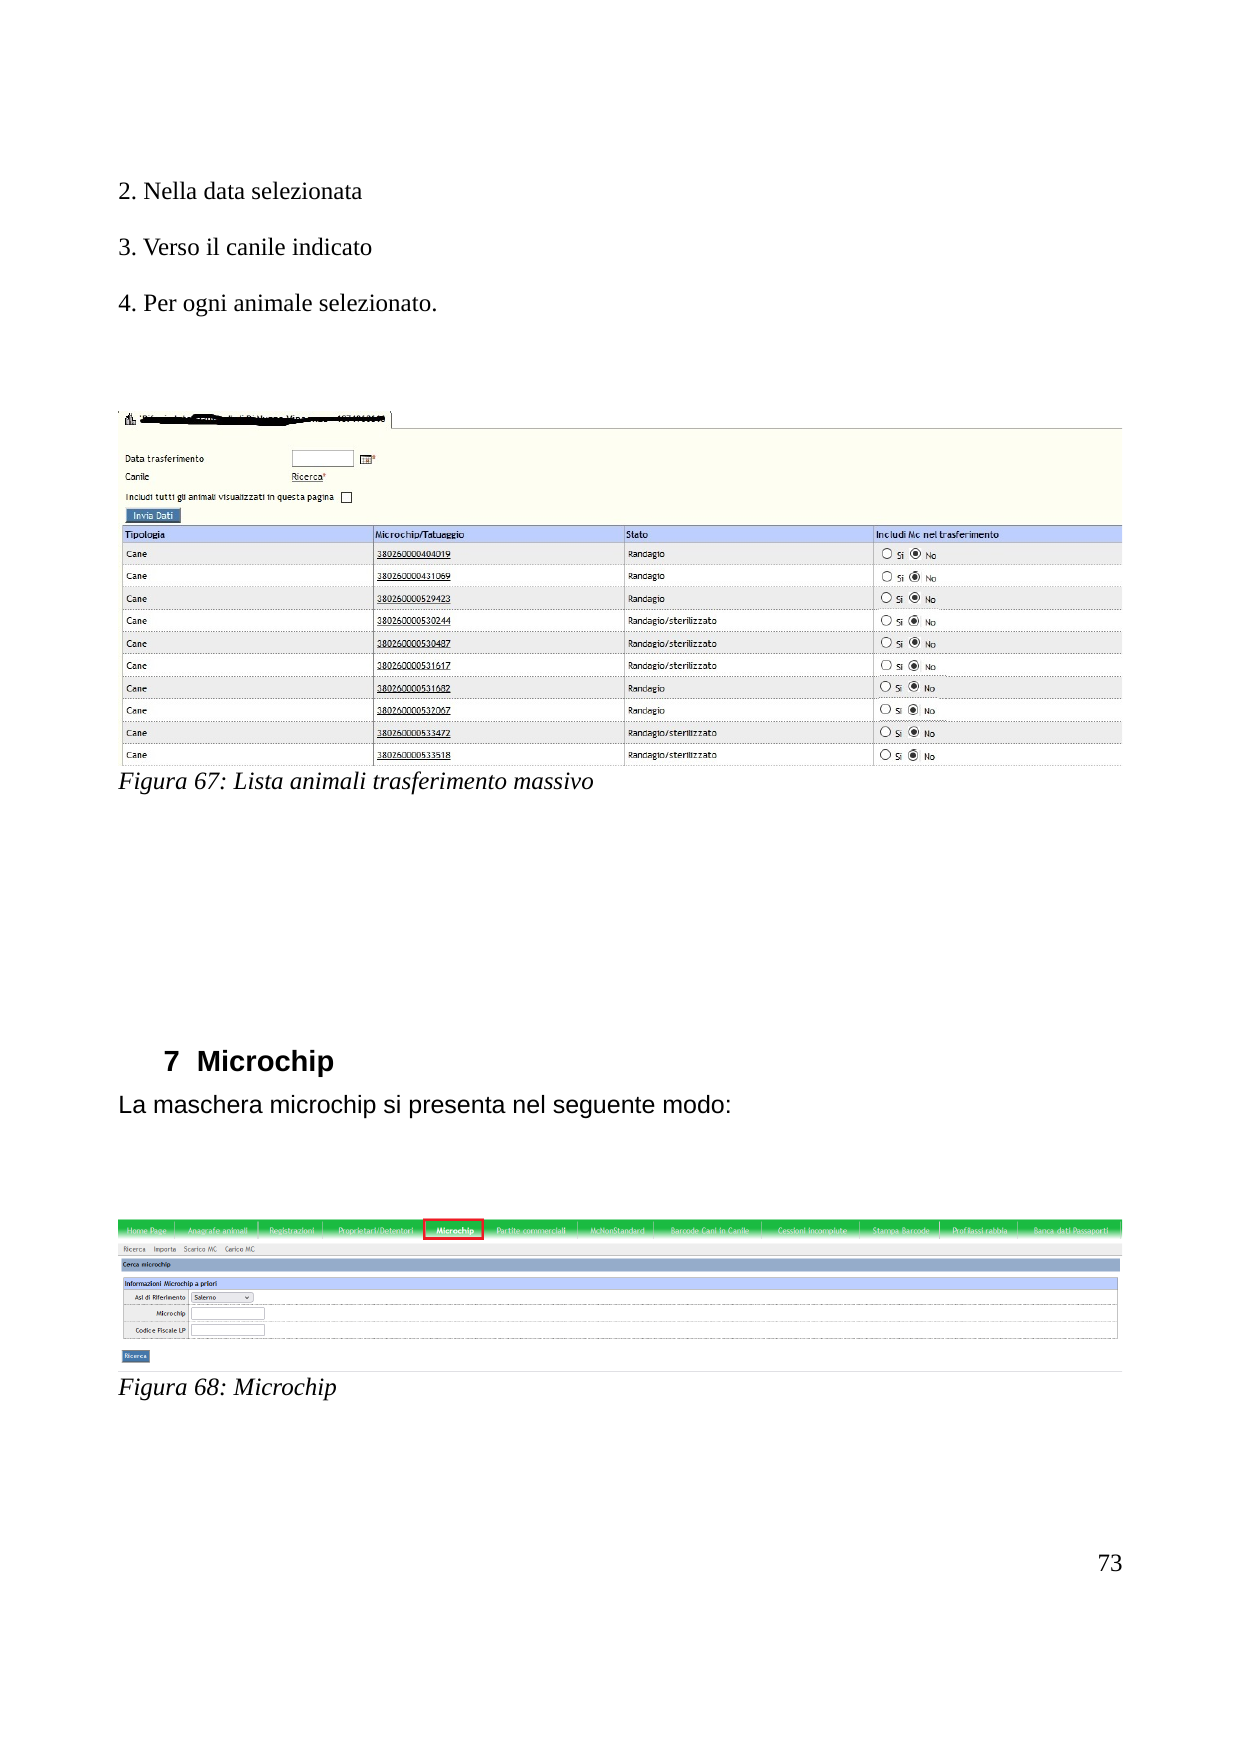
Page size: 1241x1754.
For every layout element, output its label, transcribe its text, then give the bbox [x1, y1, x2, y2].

text 3. Verso il canile indicato [118, 232, 1122, 261]
text Figura 68: Microchip [118, 1372, 1122, 1401]
text 2. Nella data selezionata [118, 176, 1122, 205]
text Figura 67: Lista animali trasferimento massivo [118, 766, 1122, 794]
picture [118, 1217, 1123, 1372]
subtitle Microchip [155, 1044, 1122, 1077]
text 4. Per ogni animale selezionato. [118, 288, 1122, 316]
text La maschera microchip si presenta nel seguente modo: [118, 1090, 1122, 1176]
picture [118, 411, 1123, 766]
